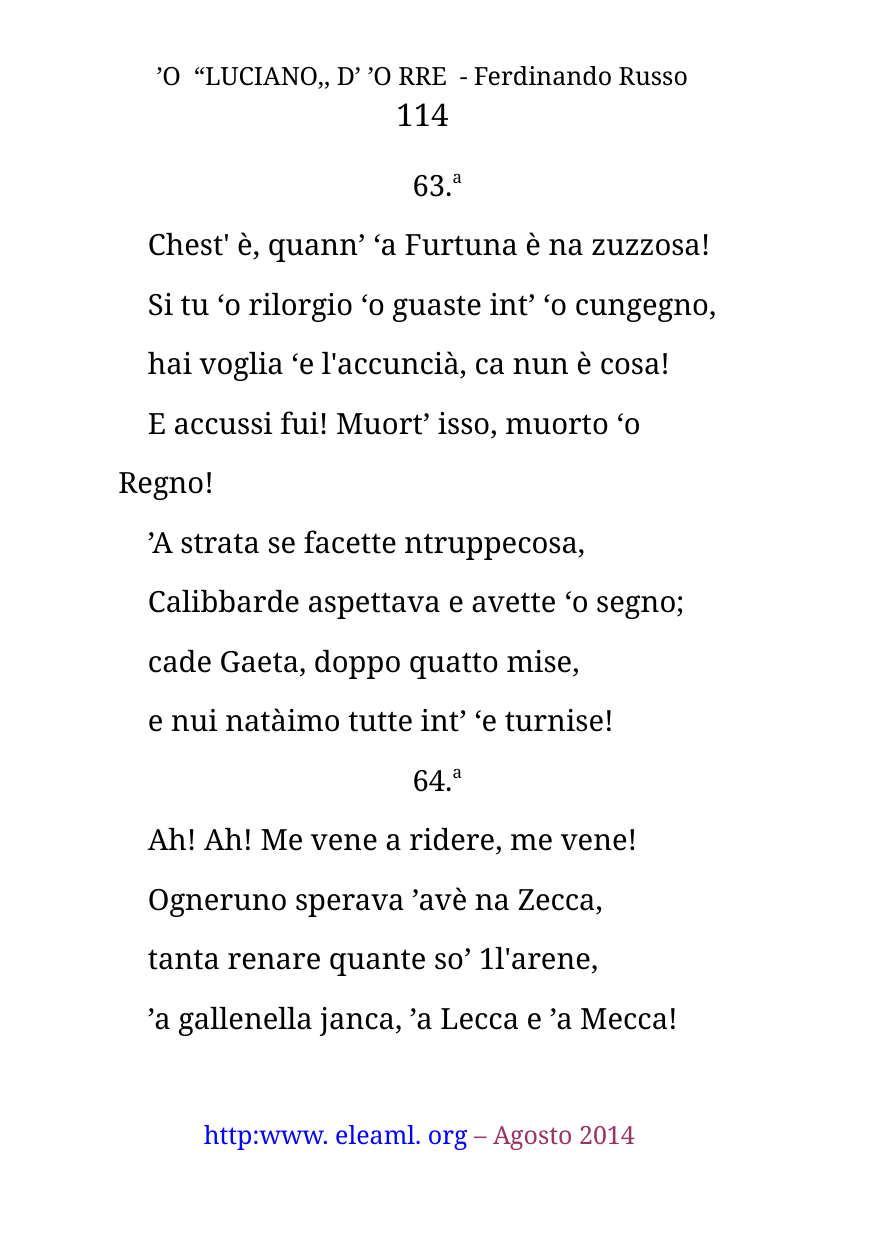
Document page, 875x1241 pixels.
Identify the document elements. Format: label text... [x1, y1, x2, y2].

text tanta renare quante so’ 1l'arene, [118, 938, 726, 978]
text Chest' è, quann’ ‘a Furtuna è na zuzzosa! [118, 225, 726, 264]
text E accussi fui! Muort’ isso, muorto ‘o Regno! [118, 403, 726, 502]
text 63.a [118, 165, 726, 205]
text hai voglia ‘e l'accuncià, ca nun è cosa! [118, 344, 726, 383]
text ’a gallenella janca, ’a Lecca e ’a Mecca! [118, 998, 726, 1038]
text e nui natàimo tutte int’ ‘e turnise! [118, 701, 726, 740]
text Si tu ‘o rilorgio ‘o guaste int’ ‘o cungegno, [118, 284, 726, 324]
text 64.a [118, 760, 726, 800]
text Ogneruno sperava ’avè na Zecca, [118, 879, 726, 919]
text cade Gaeta, doppo quatto mise, [118, 641, 726, 681]
text Calibbarde aspettava e avette ‘o segno; [118, 582, 726, 621]
text ’A strata se facette ntruppecosa, [118, 522, 726, 562]
text Ah! Ah! Me vene a ridere, me vene! [118, 819, 726, 859]
